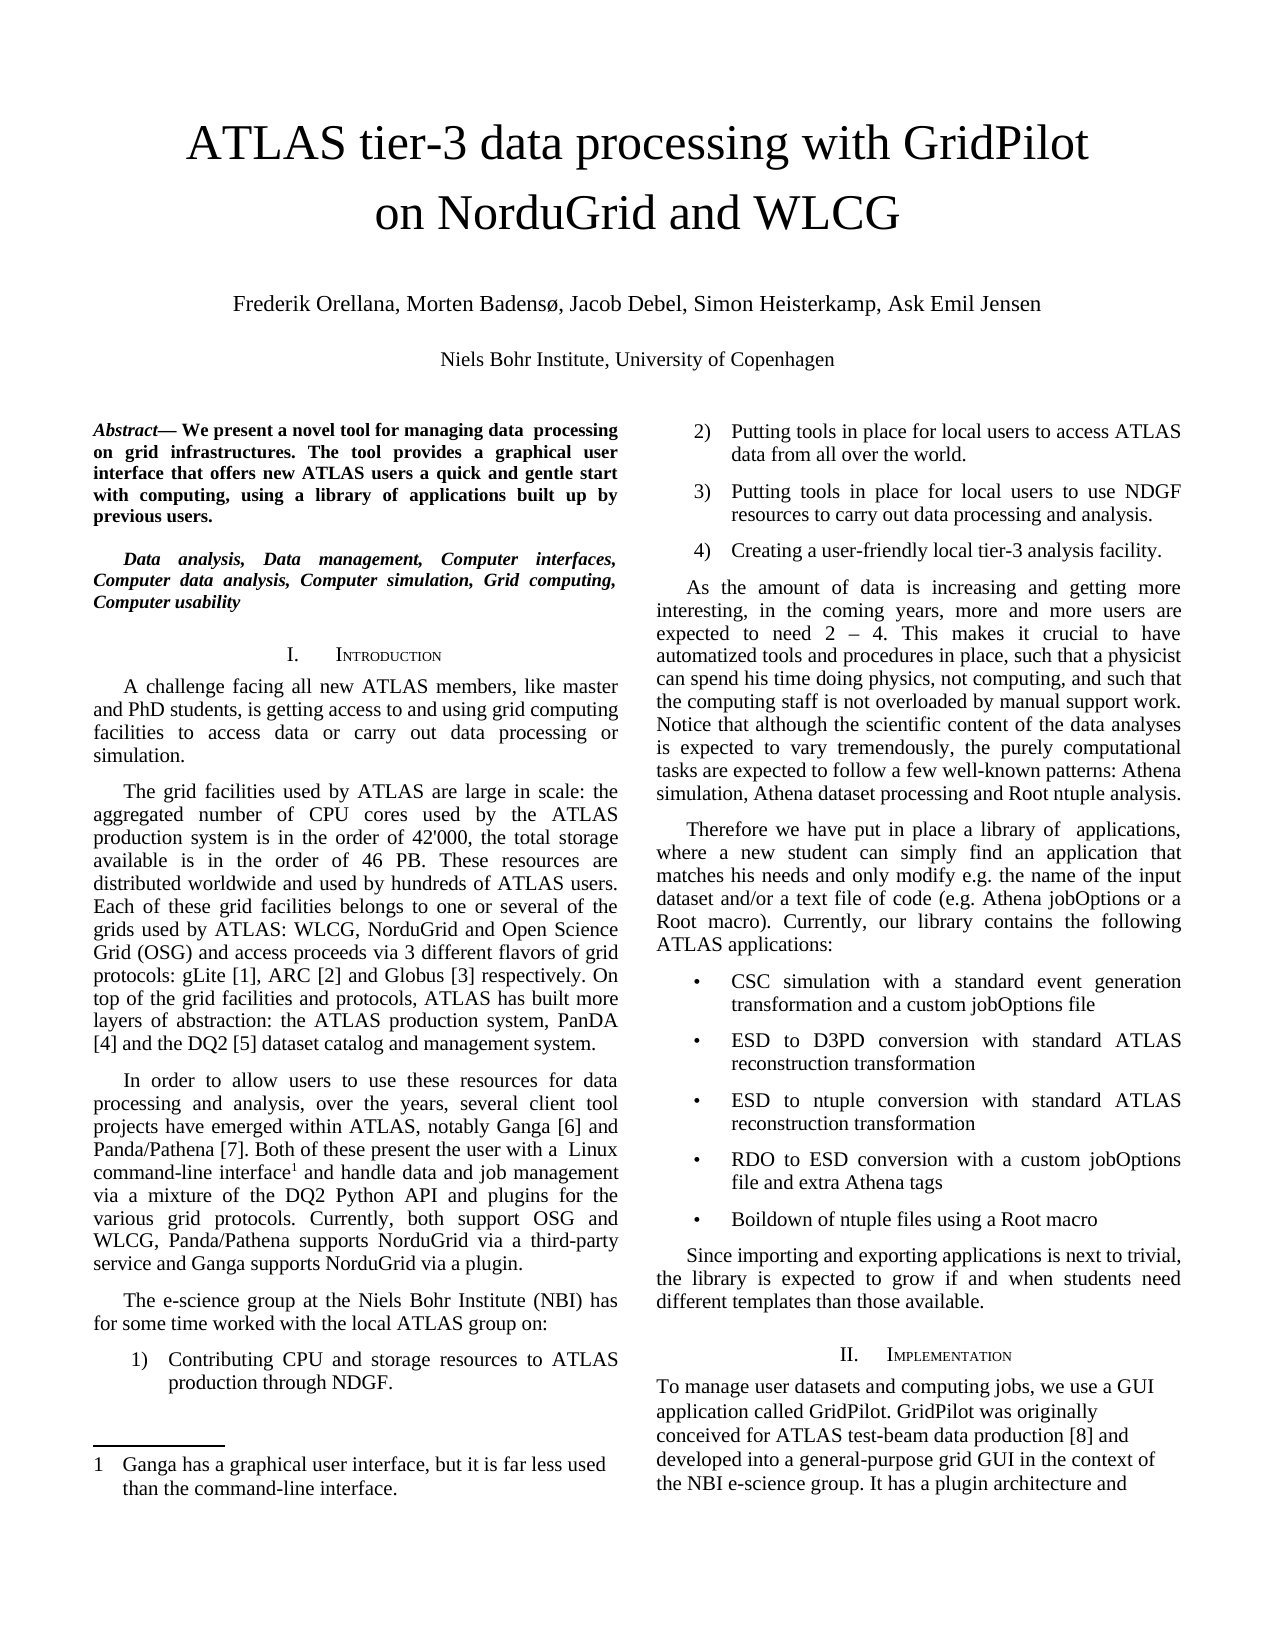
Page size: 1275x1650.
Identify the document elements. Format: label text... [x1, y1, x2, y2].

text In order to allow users to use these resources for data processing and analysis, over the years, several client tool projects have emerged within ATLAS, notably Ganga [6] and Panda/Pathena [7]. Both of these present the user with a Linux command-line interface and handle data and job management via a mixture of the DQ2 Python API and plugins for the various grid protocols. Currently, both support OSG and WLCG, Panda/Pathena supports NorduGrid via a third-party service and Ganga supports NorduGrid via a plugin. [93, 1068, 619, 1275]
text Abstract— We present a novel tool for managing data processing on grid infrastructures. The tool provides a graphical user interface that offers new ATLAS users a quick and gentle start with computing, using a library of applications built up by previous users. [93, 419, 619, 527]
list ESD to ntuple conversion with standard ATLAS reconstruction transformation [694, 1087, 1182, 1134]
text The e-science group at the Niels Bohr Institute (NBI) has for some time worked with the local ATLAS group on: [93, 1288, 619, 1335]
text Frederik Orellana, Morten Badensø, Jacob Debel, Simon Heisterkamp, Ask Emil Jensen [93, 290, 1182, 343]
text The grid facilities used by ATLAS are large in scale: the aggregated number of CPU cores used by the ATLAS production system is in the order of 42'000, the total storage available is in the order of 46 PB. These resources are distributed worldwide and used by hundreds of ATLAS users. Each of these grid facilities belongs to one or several of the grids used by ATLAS: WLCG, NorduGrid and Open Science Grid (OSG) and access proceeds via 3 different flavors of grid protocols: gLite [1], ARC [2] and Globus [3] respectively. On top of the grid facilities and protocols, ATLAS has built more layers of abstraction: the ATLAS production system, PanDA [4] and the DQ2 [5] dataset catalog and management system. [93, 779, 619, 1055]
list CSC simulation with a standard event generation transformation and a custom jobOptions file [694, 968, 1182, 1016]
text To manage user datasets and computing jobs, we use a GUI application called GridPilot. GridPilot was originally conceived for ATLAS test-beam data production [8] and developed into a general-purpose grid GUI in the context of the NBI e-science group. It has a plugin architecture and [656, 1374, 1182, 1495]
list Creating a user-friendly local tier-3 analysis facility. [694, 538, 1182, 562]
list Boildown of ntuple files using a Root macro [694, 1206, 1182, 1231]
text Since importing and exporting applications is next to trivial, the library is expected to grow if and when students need different templates than those available. [656, 1243, 1182, 1313]
list RDO to ESD conversion with a custom jobOptions file and extra Athena tags [694, 1147, 1182, 1194]
title on NorduGrid and WLCG [93, 182, 1182, 240]
title ATLAS tier-3 data processing with GridPilot [93, 112, 1182, 170]
text As the amount of data is increasing and getting more interesting, in the coming years, more and more users are expected to need 2 – 4. This makes it crucial to have automatized tools and procedures in place, such that a physicist can spend his time doing physics, not computing, and such that the computing staff is not overloaded by manual support work. Notice that although the scientific content of the data analyses is expected to vary tremendously, the purely computational tasks are expected to follow a few well-known patterns: Athena simulation, Athena dataset processing and Root ntuple analysis. [656, 574, 1182, 805]
list ESD to D3PD conversion with standard ATLAS reconstruction transformation [694, 1028, 1182, 1075]
subtitle Implementation [656, 1342, 1182, 1366]
text Data analysis, Data management, Computer interfaces, Computer data analysis, Computer simulation, Grid computing, Computer usability [93, 548, 619, 612]
list Putting tools in place for local users to use NDGF resources to carry out data processing and analysis. [694, 478, 1182, 526]
subtitle Introduction [93, 642, 619, 666]
list Contributing CPU and storage resources to ATLAS production through NDGF. [131, 1347, 619, 1394]
text Therefore we have put in place a library of applications, where a new student can simply find an application that matches his needs and only modify e.g. the name of the input dataset and/or a text file of code (e.g. Athena jobOptions or a Root macro). Currently, our library contains the following ATLAS applications: [656, 817, 1182, 956]
list Putting tools in place for local users to access ATLAS data from all over the world. [694, 419, 1182, 466]
text Niels Bohr Institute, University of Copenhagen [93, 347, 1182, 371]
text A challenge facing all new ATLAS members, like master and PhD students, is getting access to and using grid computing facilities to access data or carry out data processing or simulation. [93, 674, 619, 767]
text Ganga has a graphical user interface, but it is far less used than the command-line interface. [93, 1452, 619, 1500]
